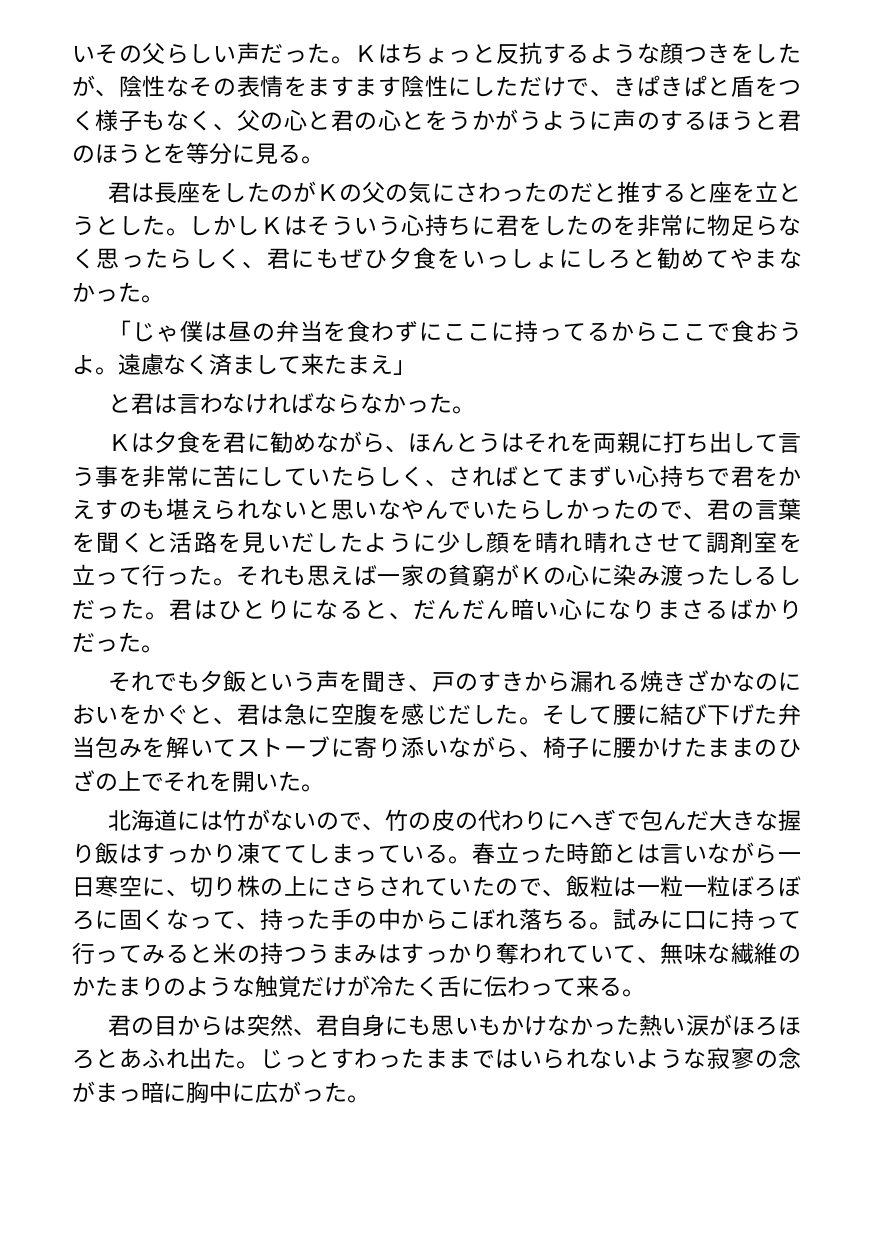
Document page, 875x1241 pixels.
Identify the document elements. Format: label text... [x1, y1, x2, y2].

text Ｋは夕食を君に勧めながら、ほんとうはそれを両親に打ち出して言う事を非常に苦にしていたらしく、さればとてまずい心持ちで君をかえすのも堪えられないと思いなやんでいたらしかったので、君の言葉を聞くと活路を見いだしたように少し顔を晴れ晴れさせて調剤室を立って行った。それも思えば一家の貧窮がＫの心に染み渡ったしるしだった。君はひとりになると、だんだん暗い心になりまさるばかりだった。 [72, 425, 802, 658]
text いその父らしい声だった。Ｋはちょっと反抗するような顔つきをしたが、陰性なその表情をますます陰性にしただけで、きぱきぱと盾をつく様子もなく、父の心と君の心とをうかがうように声のするほうと君のほうとを等分に見る。 [72, 36, 802, 169]
text 君は長座をしたのがＫの父の気にさわったのだと推すると座を立とうとした。しかしＫはそういう心持ちに君をしたのを非常に物足らなく思ったらしく、君にもぜひ夕食をいっしょにしろと勧めてやまなかった。 [72, 175, 802, 308]
text 「じゃ僕は昼の弁当を食わずにここに持ってるからここで食おうよ。遠慮なく済まして来たまえ」 [72, 314, 802, 380]
text 君の目からは突然、君自身にも思いもかけなかった熱い涙がほろほろとあふれ出た。じっとすわったままではいられないような寂寥の念がまっ暗に胸中に広がった。 [72, 1008, 802, 1108]
text と君は言わなければならなかった。 [72, 386, 802, 419]
text それでも夕飯という声を聞き、戸のすきから漏れる焼きざかなのにおいをかぐと、君は急に空腹を感じだした。そして腰に結び下げた弁当包みを解いてストーブに寄り添いながら、椅子に腰かけたままのひざの上でそれを開いた。 [72, 664, 802, 797]
text 北海道には竹がないので、竹の皮の代わりにへぎで包んだ大きな握り飯はすっかり凍ててしまっている。春立った時節とは言いながら一日寒空に、切り株の上にさらされていたので、飯粒は一粒一粒ぼろぼろに固くなって、持った手の中からこぼれ落ちる。試みに口に持って行ってみると米の持つうまみはすっかり奪われていて、無味な繊維のかたまりのような触覚だけが冷たく舌に伝わって来る。 [72, 803, 802, 1002]
